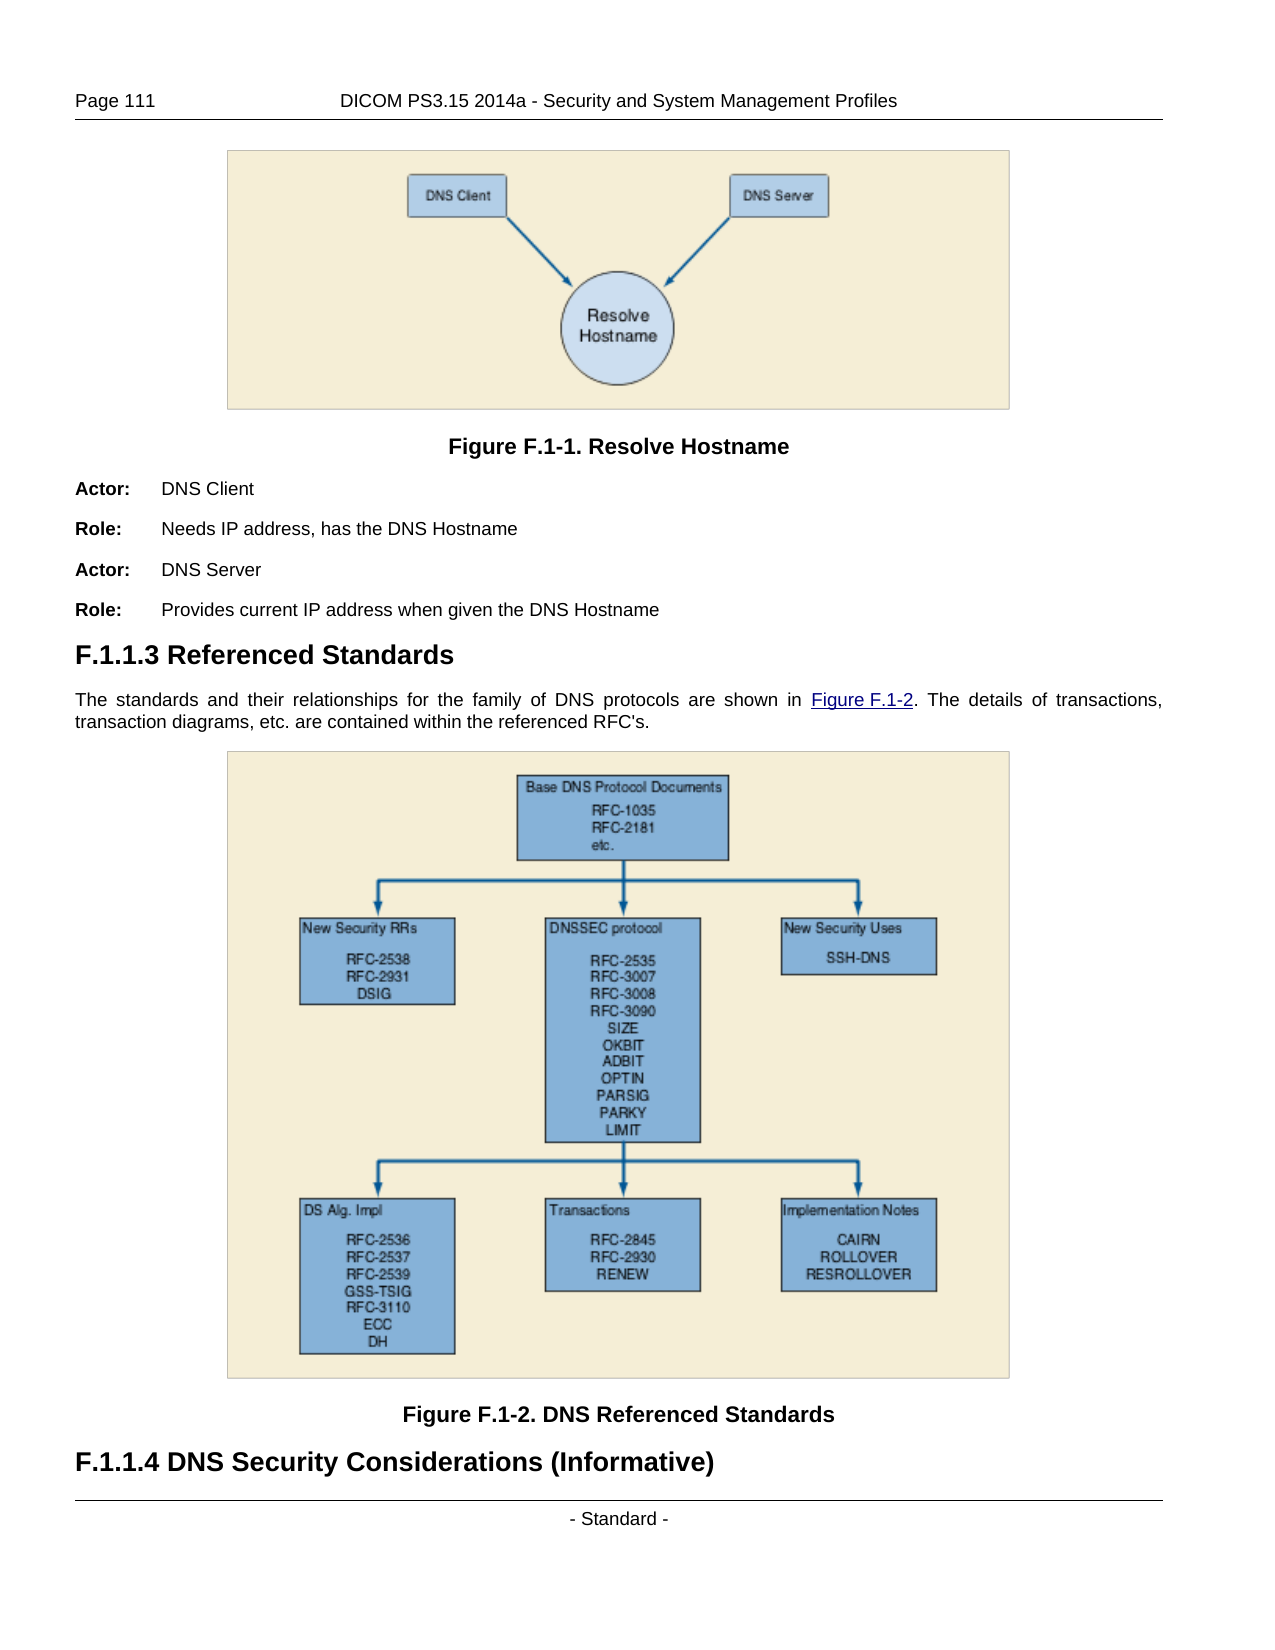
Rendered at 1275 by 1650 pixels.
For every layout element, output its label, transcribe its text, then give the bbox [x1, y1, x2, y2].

text Actor: DNS Client [75, 478, 1162, 499]
text Figure F.1-1. Resolve Hostname [75, 433, 1162, 459]
text Actor: DNS Server [75, 558, 1162, 580]
text Role: Provides current IP address when given the DNS Hostname [75, 599, 1162, 620]
text F.1.1.4 DNS Security Considerations (Informative) [75, 1446, 1162, 1477]
picture [226, 751, 1011, 1380]
picture [226, 150, 1011, 411]
text F.1.1.3 Referenced Standards [75, 639, 1162, 670]
text Figure F.1-2. DNS Referenced Standards [75, 1402, 1162, 1427]
text Role: Needs IP address, has the DNS Hostname [75, 518, 1162, 540]
text The standards and their relationships for the family of DNS protocols are shown in Figure F.1-2. The details of transactions, transaction diagrams, etc. are contained within the referenced RFC's. [75, 689, 1162, 732]
